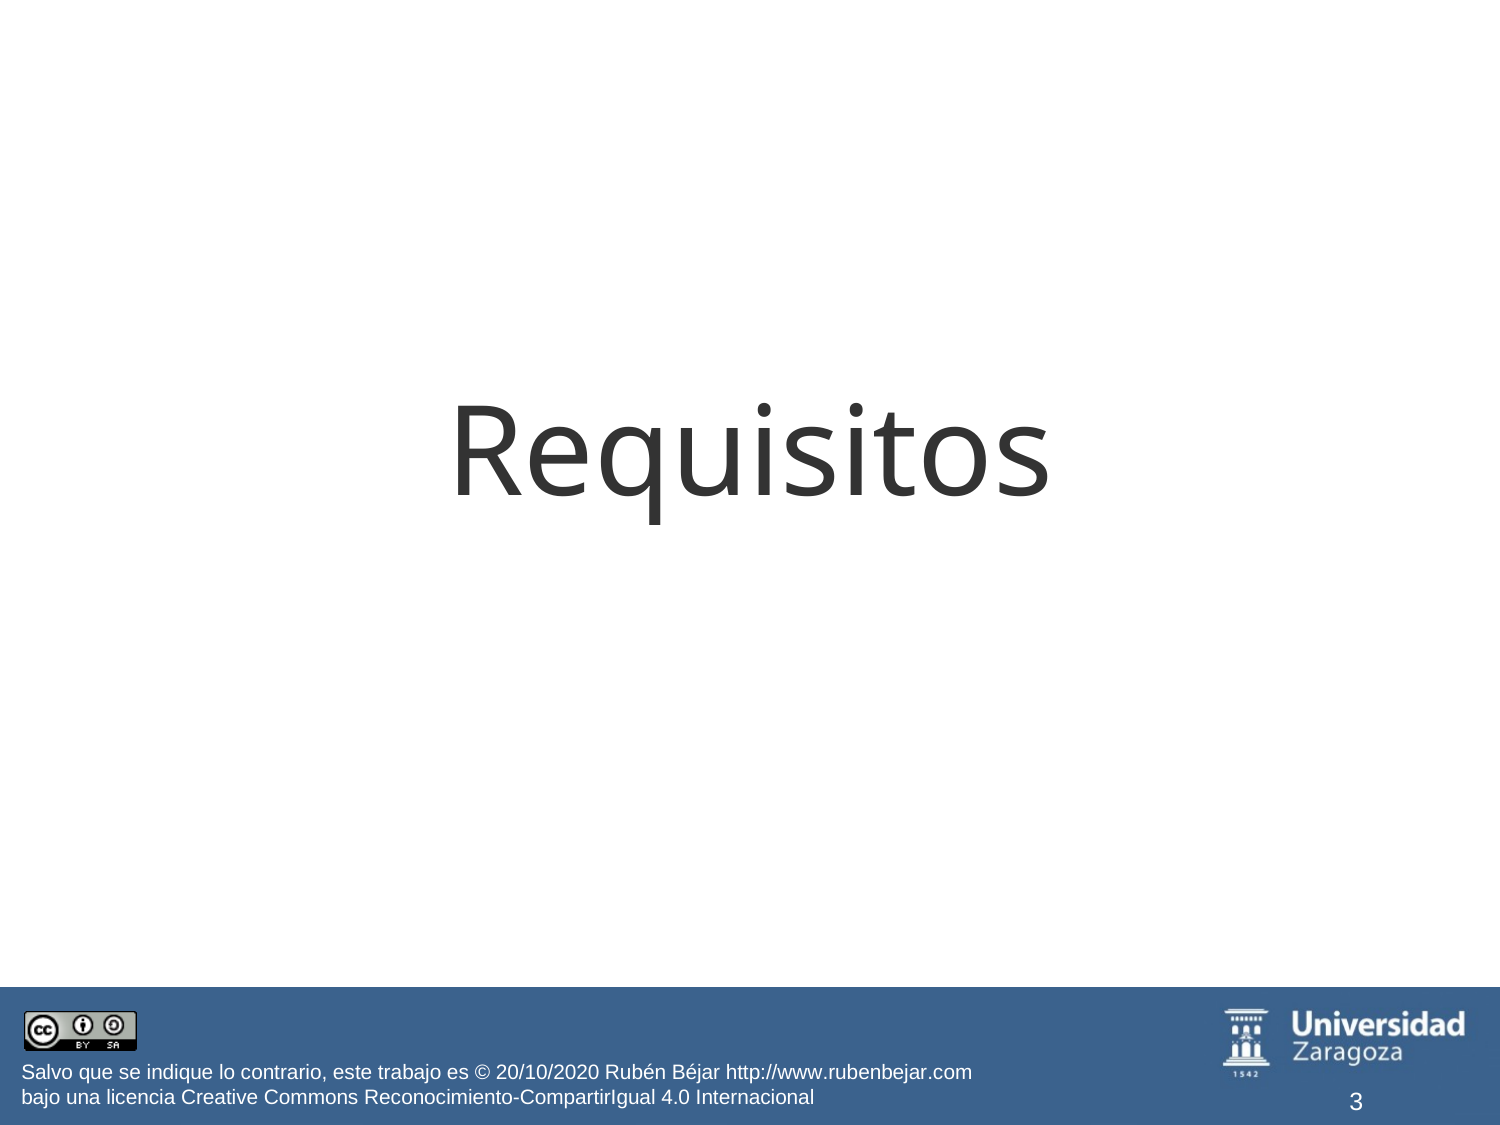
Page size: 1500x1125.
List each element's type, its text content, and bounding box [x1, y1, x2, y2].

picture [0, 987, 1500, 1125]
text_box Requisitos [169, 307, 1331, 585]
